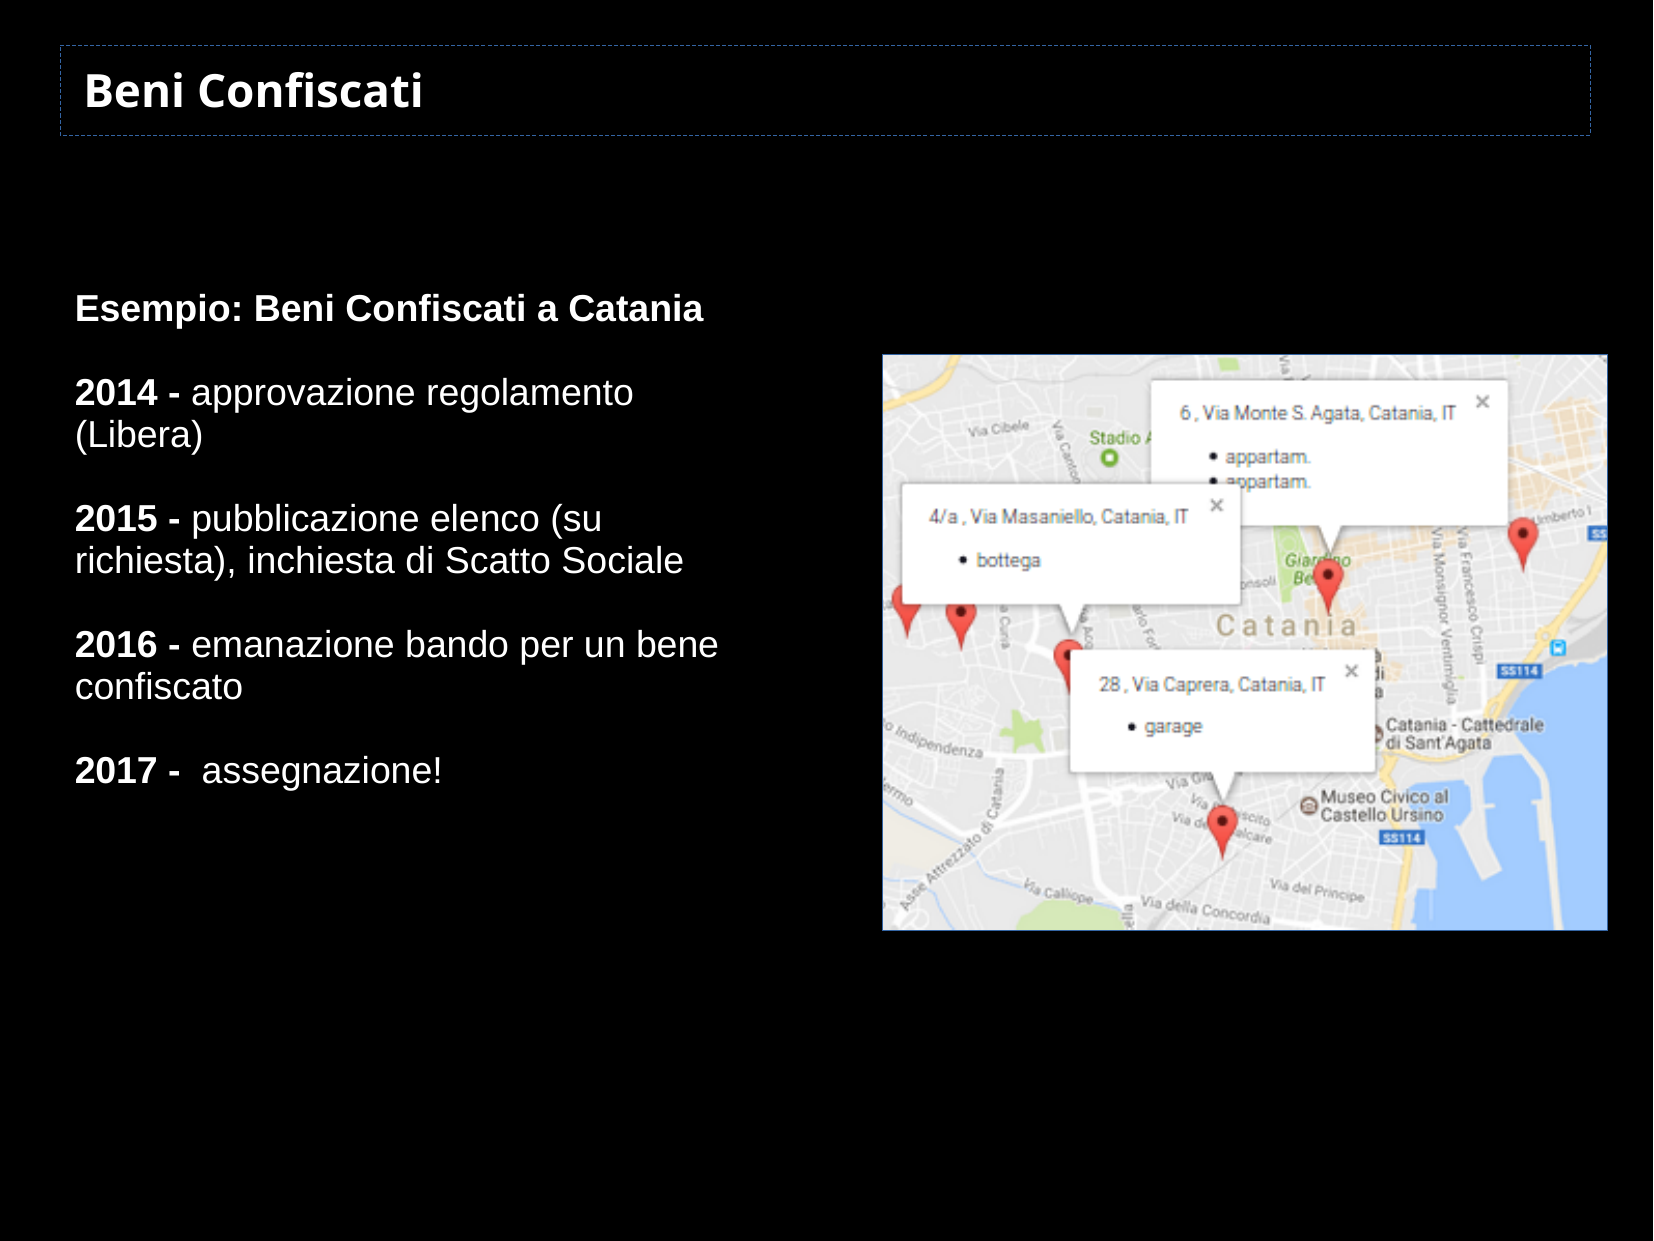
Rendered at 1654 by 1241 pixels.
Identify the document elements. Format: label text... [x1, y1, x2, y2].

text_box Esempio: Beni Confiscati a Catania 2014 - approvazione regolamento (Libera) 2015 - pubblicazione elenco (su richiesta), inchiesta di Scatto Sociale 2016 - emanazione bando per un bene confiscato 2017 - assegnazione! [60, 280, 757, 883]
picture [882, 354, 1608, 931]
list Beni Confiscati [60, 45, 1591, 136]
